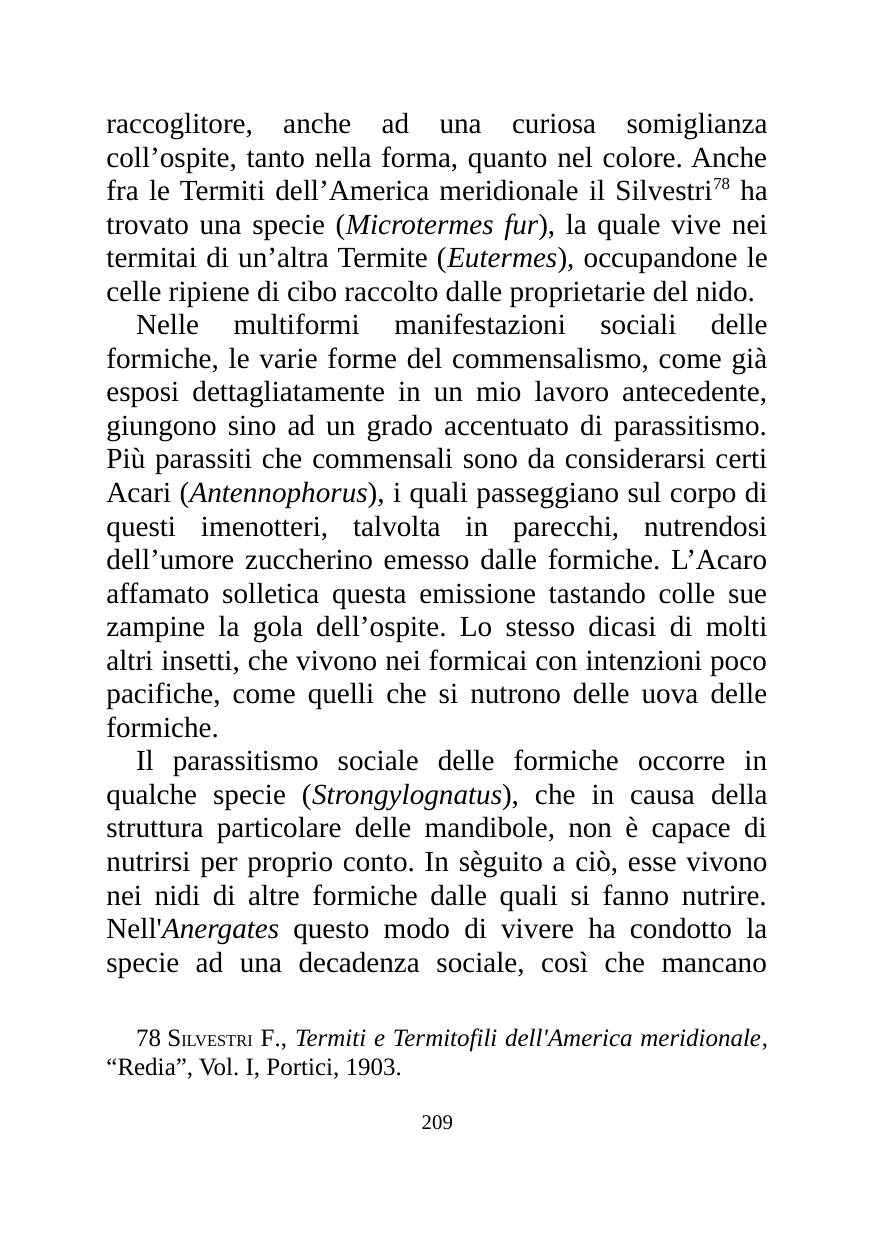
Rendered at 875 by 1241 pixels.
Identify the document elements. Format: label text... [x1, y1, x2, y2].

text Il parassitismo sociale delle formiche occorre in qualche specie (Strongylognatus), che in causa della struttura particolare delle mandibole, non è capace di nutrirsi per proprio conto. In sèguito a ciò, esse vivono nei nidi di altre formiche dalle quali si fanno nutrire. Nell'Anergates questo modo di vivere ha condotto la specie ad una decadenza sociale, così che mancano [106, 743, 768, 978]
text Nelle multiformi manifestazioni sociali delle formiche, le varie forme del commensalismo, come già esposi dettagliatamente in un mio lavoro antecedente, giungono sino ad un grado accentuato di parassitismo. Più parassiti che commensali sono da considerarsi certi Acari (Antennophorus), i quali passeggiano sul corpo di questi imenotteri, talvolta in parecchi, nutrendosi dell’umore zuccherino emesso dalle formiche. L’Acaro affamato solletica questa emissione tastando colle sue zampine la gola dell’ospite. Lo stesso dicasi di molti altri insetti, che vivono nei formicai con intenzioni poco pacifiche, come quelli che si nutrono delle uova delle formiche. [106, 307, 768, 743]
text raccoglitore, anche ad una curiosa somiglianza coll’ospite, tanto nella forma, quanto nel colore. Anche fra le Termiti dell’America meridionale il Silvestri ha trovato una specie (Microtermes fur), la quale vive nei termitai di un’altra Termite (Eutermes), occupandone le celle ripiene di cibo raccolto dalle proprietarie del nido. [106, 106, 768, 307]
text Silvestri F., Termiti e Termitofili dell'America meridionale, “Redia”, Vol. I, Portici, 1903. [106, 1023, 768, 1080]
